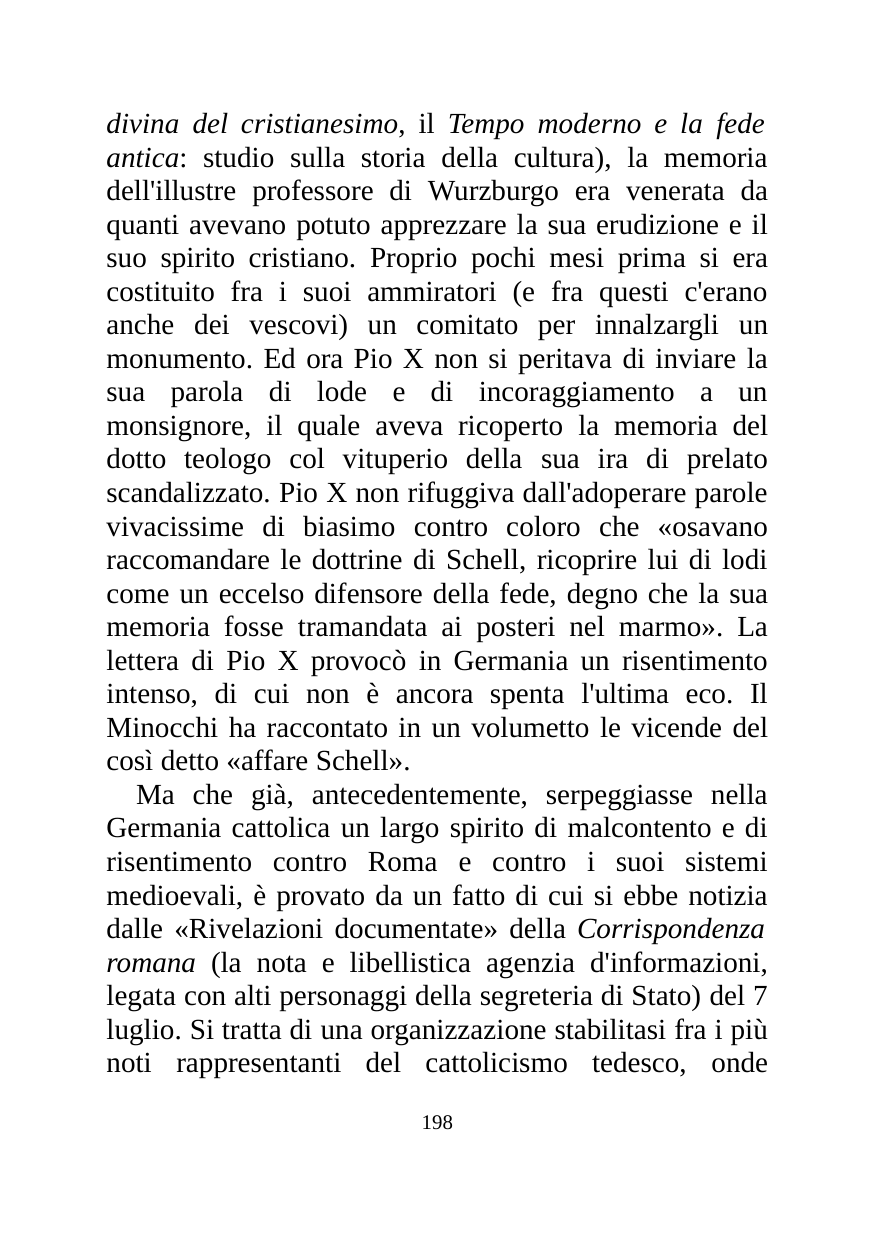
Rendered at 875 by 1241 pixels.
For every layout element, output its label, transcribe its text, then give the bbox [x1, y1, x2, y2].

text divina del cristianesimo, il Tempo moderno e la fede antica: studio sulla storia della cultura), la memoria dell'illustre professore di Wurzburgo era venerata da quanti avevano potuto apprezzare la sua erudizione e il suo spirito cristiano. Proprio pochi mesi prima si era costituito fra i suoi ammiratori (e fra questi c'erano anche dei vescovi) un comitato per innalzargli un monumento. Ed ora Pio X non si peritava di inviare la sua parola di lode e di incoraggiamento a un monsignore, il quale aveva ricoperto la memoria del dotto teologo col vituperio della sua ira di prelato scandalizzato. Pio X non rifuggiva dall'adoperare parole vivacissime di biasimo contro coloro che «osavano raccomandare le dottrine di Schell, ricoprire lui di lodi come un eccelso difensore della fede, degno che la sua memoria fosse tramandata ai posteri nel marmo». La lettera di Pio X provocò in Germania un risentimento intenso, di cui non è ancora spenta l'ultima eco. Il Minocchi ha raccontato in un volumetto le vicende del così detto «affare Schell». [106, 106, 768, 777]
text Ma che già, antecedentemente, serpeggiasse nella Germania cattolica un largo spirito di malcontento e di risentimento contro Roma e contro i suoi sistemi medioevali, è provato da un fatto di cui si ebbe notizia dalle «Rivelazioni documentate» della Corrispondenza romana (la nota e libellistica agenzia d'informazioni, legata con alti personaggi della segreteria di Stato) del 7 luglio. Si tratta di una organizzazione stabilitasi fra i più noti rappresentanti del cattolicismo tedesco, onde [106, 777, 768, 1079]
